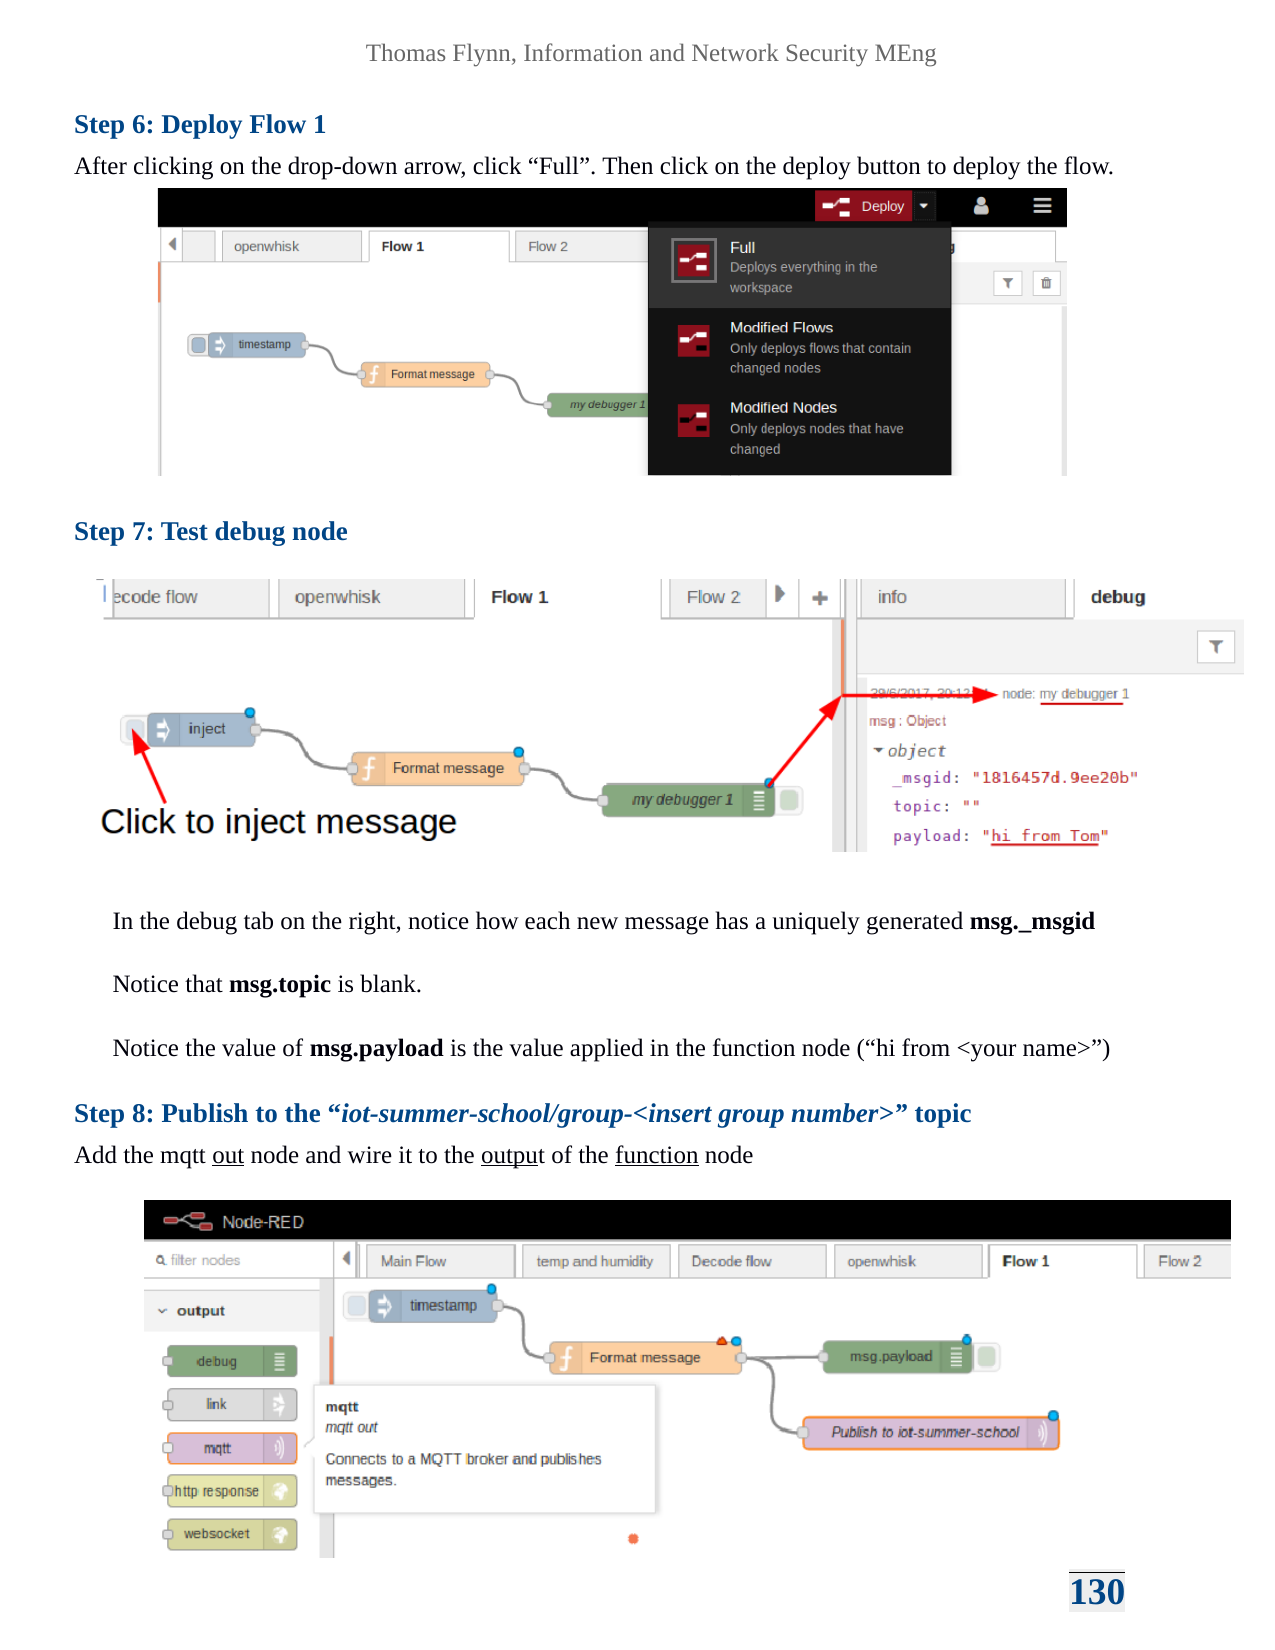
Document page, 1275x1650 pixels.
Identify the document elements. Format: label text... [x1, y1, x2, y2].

picture [157, 188, 1067, 476]
subtitle Step 7: Test debug node [74, 515, 1125, 546]
picture [96, 579, 1244, 852]
subtitle Step 8: Publish to the “iot-summer-school/group-<insert group number>” topic [74, 1097, 1125, 1128]
text In the debug tab on the right, notice how each new message has a uniquely generated msg._msgid [112, 906, 1125, 934]
subtitle Step 6: Deploy Flow 1 [74, 108, 1125, 139]
text Notice the value of msg.payload is the value applied in the function node (“hi from <your name>”) [112, 1033, 1125, 1062]
text After clicking on the drop-down arrow, click “Full”. Then click on the deploy button to deploy the flow. [74, 151, 1125, 179]
text Notice that msg.topic is blank. [112, 969, 1125, 998]
picture [144, 1200, 1231, 1558]
text Add the mqtt out node and wire it to the output of the function node [74, 1140, 1125, 1169]
